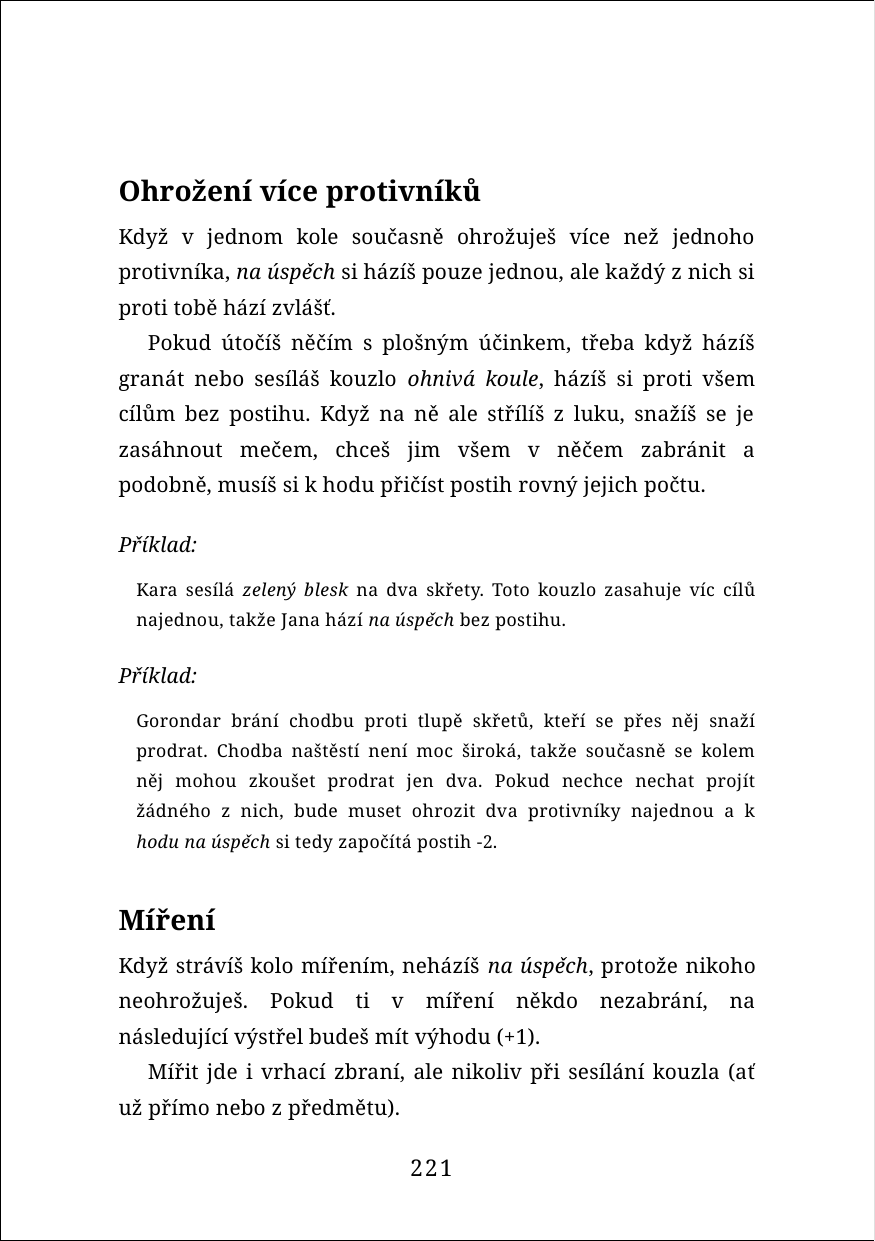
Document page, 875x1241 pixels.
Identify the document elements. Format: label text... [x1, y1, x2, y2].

text Gorondar brání chodbu proti tlupě skřetů, kteří se přes něj snaží prodrat. Chodba naštěstí není moc široká, takže současně se kolem něj mohou zkoušet prodrat jen dva. Pokud nechce nechat projít žádného z nich, bude muset ohrozit dva protivníky najednou a k hodu na úspěch si tedy započítá postih -2. [136, 708, 756, 853]
text Když strávíš kolo mířením, neházíš na úspěch, protože nikoho neohrožuješ. Pokud ti v míření někdo nezabrání, na následující výstřel budeš mít výhodu (+1). Mířit jde i vrhací zbraní, ale nikoliv při sesílání kouzla (ať už přímo nebo z předmětu). [118, 951, 756, 1121]
text Když v jednom kole současně ohrožuješ více než jednoho protivníka, na úspěch si házíš pouze jednou, ale každý z nich si proti tobě hází zvlášť. Pokud útočíš něčím s plošným účinkem, třeba když házíš granát nebo sesíláš kouzlo ohnivá koule, házíš si proti všem cílům bez postihu. Když na ně ale střílíš z luku, snažíš se je zasáhnout mečem, chceš jim všem v něčem zabránit a podobně, musíš si k hodu přičíst postih rovný jejich počtu. [118, 222, 756, 499]
subtitle Ohrožení více protivníků [118, 172, 756, 210]
text Kara sesílá zelený blesk na dva skřety. Toto kouzlo zasahuje víc cílů najednou, takže Jana hází na úspěch bez postihu. [136, 577, 756, 631]
text Příklad: [118, 661, 756, 689]
subtitle Míření [118, 901, 756, 939]
text Příklad: [118, 530, 756, 558]
